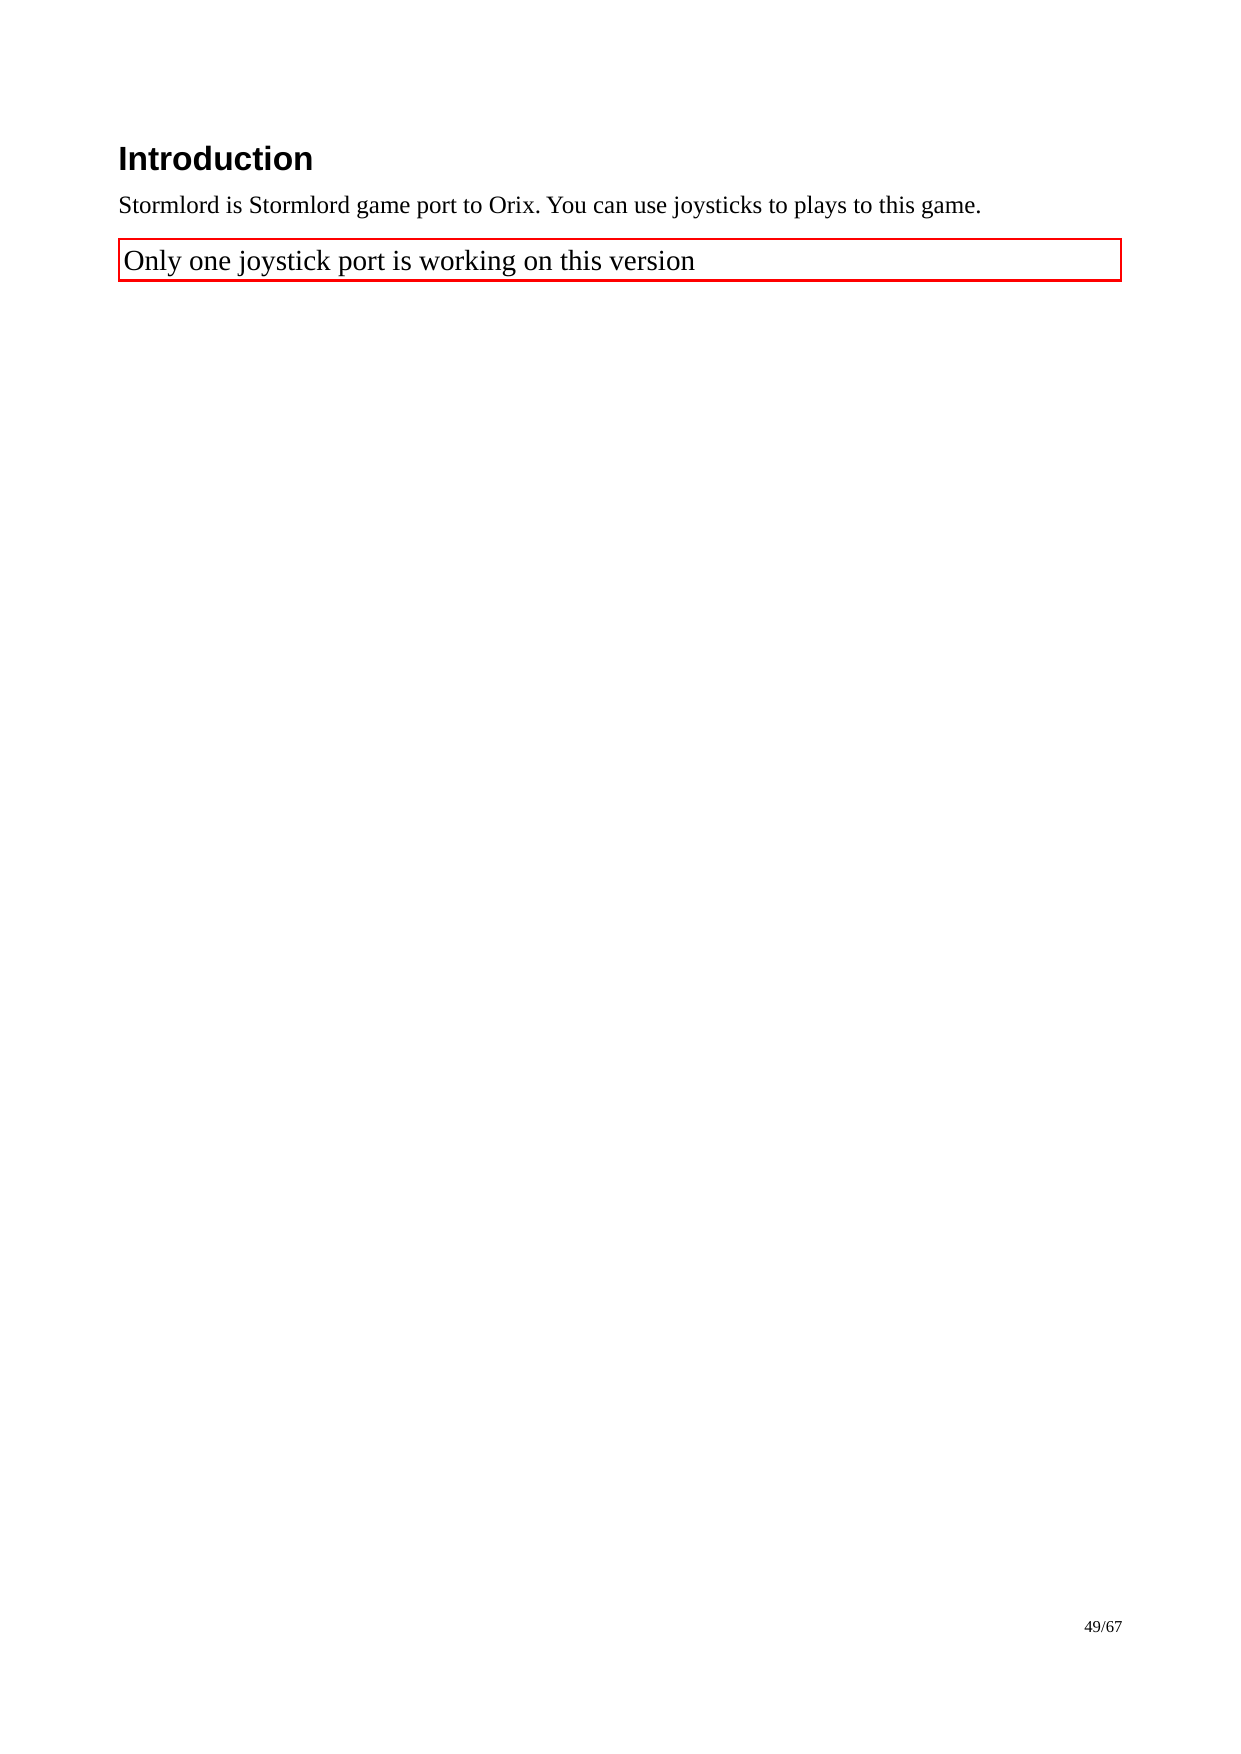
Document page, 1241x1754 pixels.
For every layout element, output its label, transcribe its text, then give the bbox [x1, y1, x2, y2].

subtitle Introduction [118, 139, 1122, 178]
text Stormlord is Stormlord game port to Orix. You can use joysticks to plays to this game. [118, 190, 1122, 219]
subtitle Only one joystick port is working on this version [120, 240, 1120, 279]
